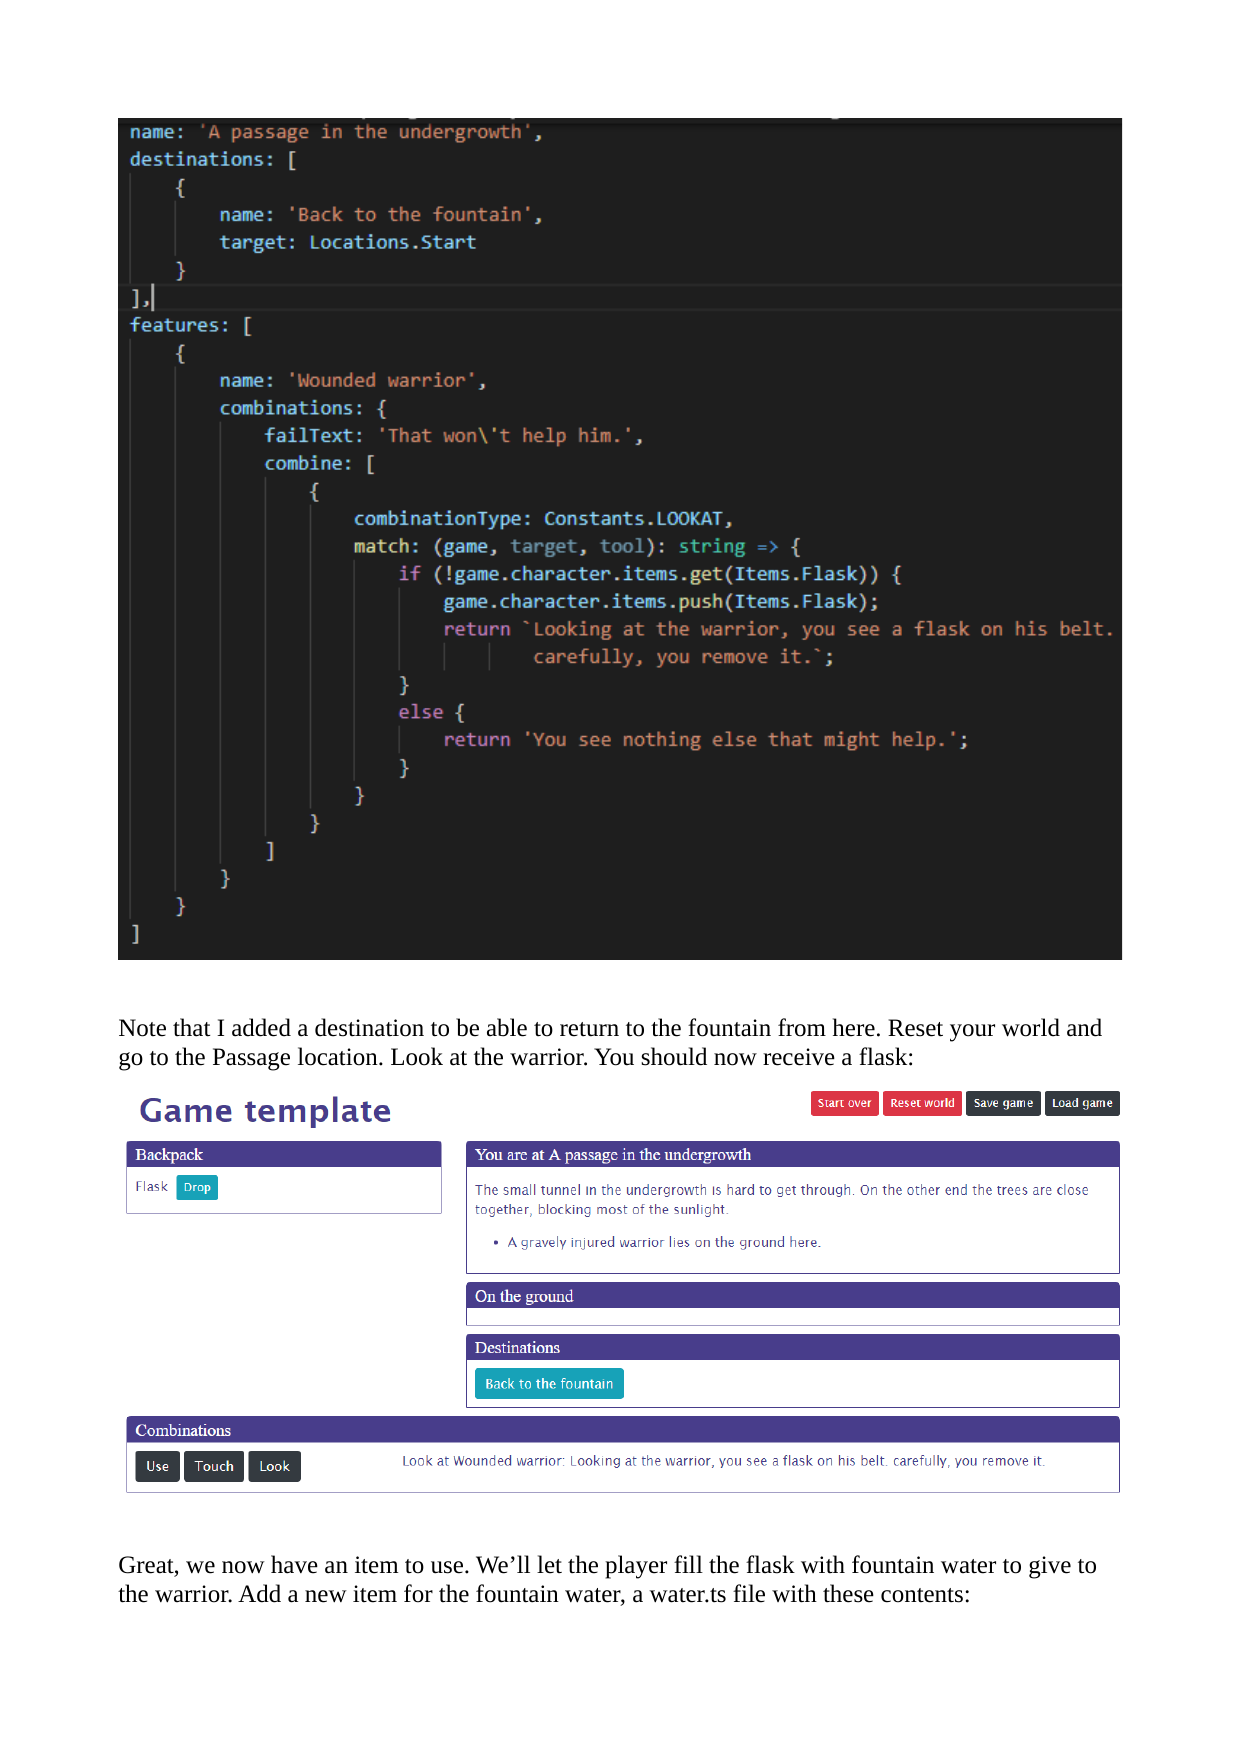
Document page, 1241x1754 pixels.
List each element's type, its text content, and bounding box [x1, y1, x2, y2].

text Note that I added a destination to be able to return to the fountain from here. Reset your world and go to the Passage location. Look at the warrior. You should now receive a flask: [118, 1013, 1122, 1071]
text Great, we now have an item to use. We’ll let the player fill the flask with fountain water to give to the warrior. Add a new item for the fountain water, a water.ts file with these contents: [118, 1550, 1122, 1608]
